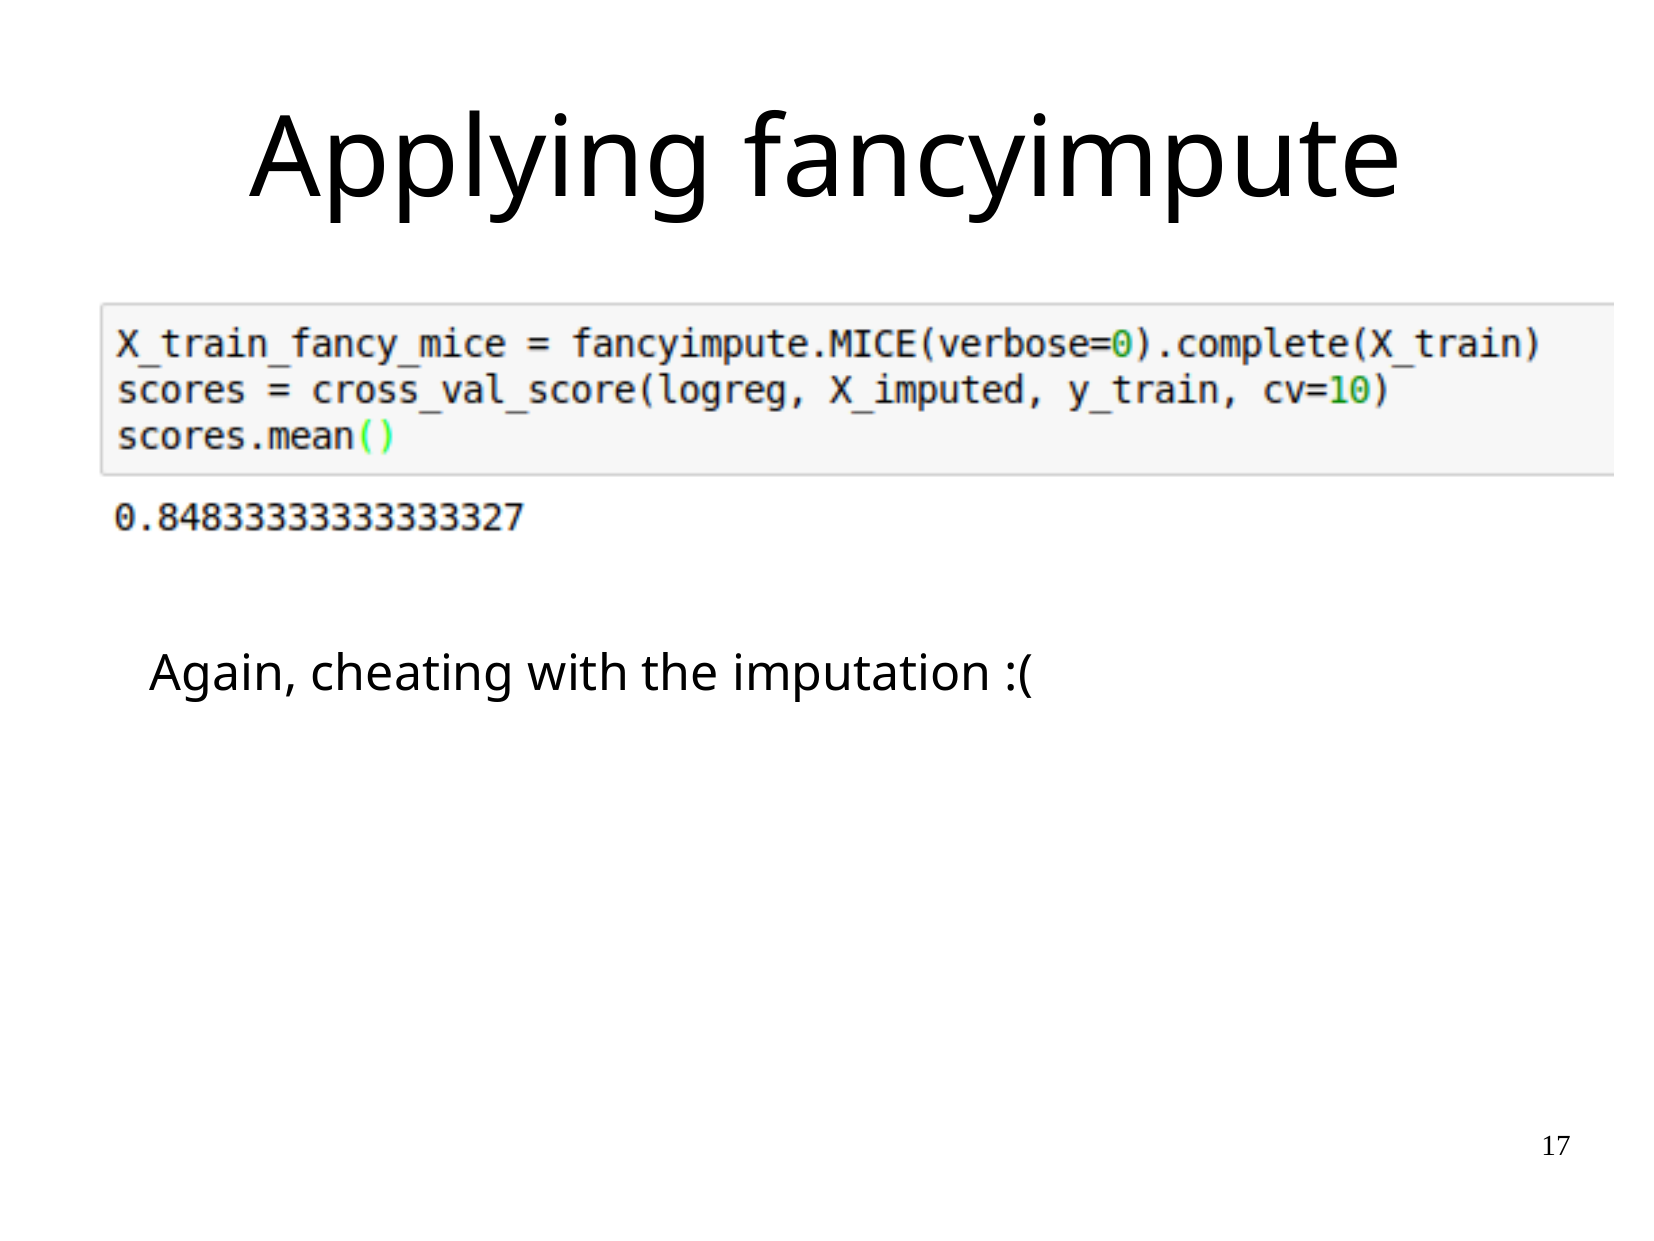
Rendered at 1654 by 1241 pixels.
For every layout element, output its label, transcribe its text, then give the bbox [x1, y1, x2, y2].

text_box Again, cheating with the imputation :( [135, 630, 1411, 695]
picture [82, 290, 1614, 561]
title Applying fancyimpute [82, 49, 1571, 257]
